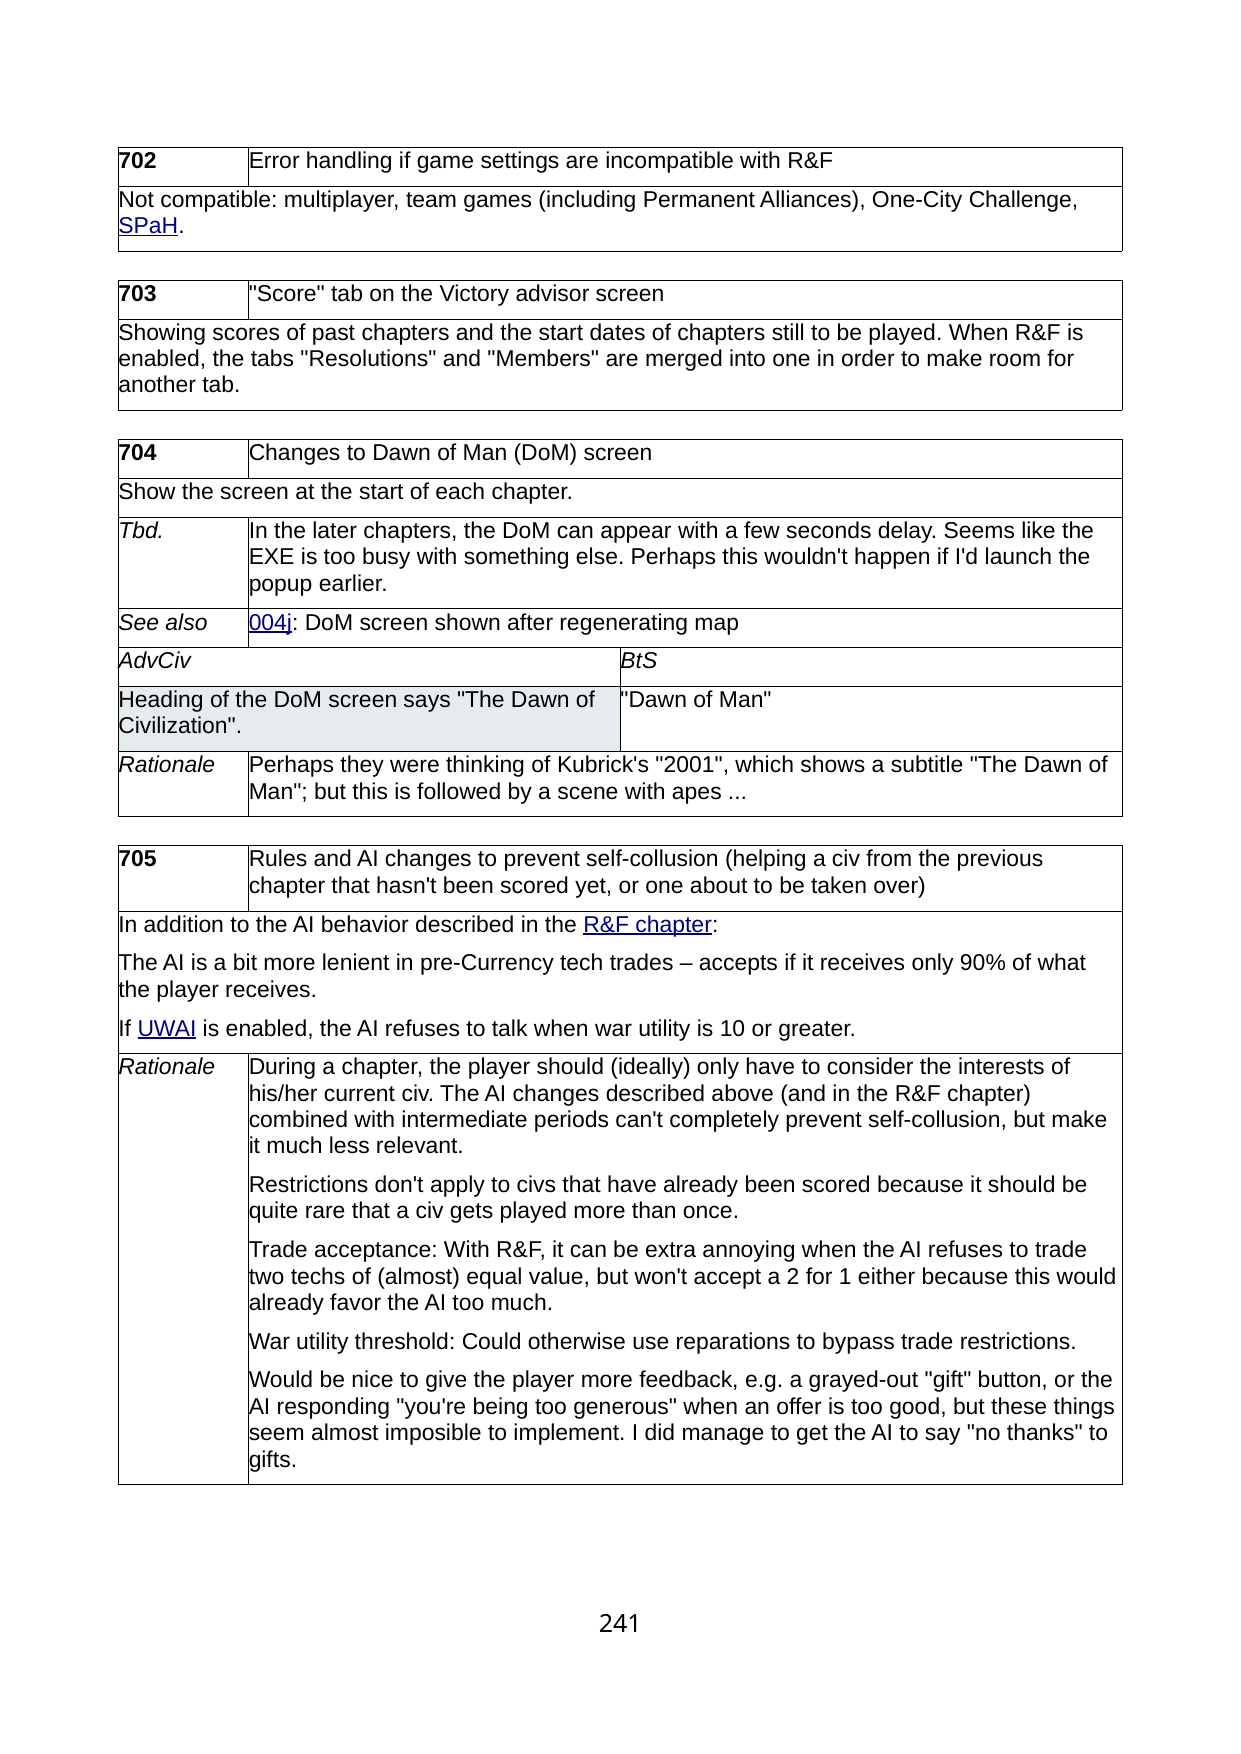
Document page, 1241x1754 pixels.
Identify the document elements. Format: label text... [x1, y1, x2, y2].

table_header Changes to Dawn of Man (DoM) screen [249, 440, 1122, 478]
table_cell 004j: DoM screen shown after regenerating map [249, 609, 1122, 647]
table_cell AdvCiv [119, 648, 620, 686]
table_header 704 [119, 440, 248, 478]
table_cell BtS [621, 648, 1122, 686]
table_cell See also [119, 609, 248, 647]
table_header Error handling if game settings are incompatible with R&F [249, 148, 1122, 186]
table_cell Perhaps they were thinking of Kubrick's "2001", which shows a subtitle "The Dawn of Man"; but this is followed by a scene with apes ... [249, 752, 1122, 816]
table_cell In the later chapters, the DoM can appear with a few seconds delay. Seems like the EXE is too busy with something else. Perhaps this wouldn't happen if I'd launch the popup earlier. [249, 518, 1122, 608]
table_cell During a chapter, the player should (ideally) only have to consider the interests of his/her current civ. The AI changes described above (and in the R&F chapter) combined with intermediate periods can't completely prevent self-collusion, but make it much less relevant. Restrictions don't apply to civs that have already been scored because it should be quite rare that a civ gets played more than once. Trade acceptance: With R&F, it can be extra annoying when the AI refuses to trade two techs of (almost) equal value, but won't accept a 2 for 1 either because this would already favor the AI too much. War utility threshold: Could otherwise use reparations to bypass trade restrictions. Would be nice to give the player more feedback, e.g. a grayed-out "gift" button, or the AI responding "you're being too generous" when an offer is too good, but these things seem almost imposible to implement. I did manage to get the AI to say "no thanks" to gifts. [249, 1054, 1122, 1484]
table_header Rules and AI changes to prevent self-collusion (helping a civ from the previous chapter that hasn't been scored yet, or one about to be taken over) [249, 846, 1122, 911]
table_cell Rationale [119, 752, 248, 816]
table_header 702 [119, 148, 248, 186]
table_header "Score" tab on the Victory advisor screen [249, 281, 1122, 319]
table_cell Not compatible: multiplayer, team games (including Permanent Alliances), One-City Challenge, SPaH. [119, 187, 1122, 251]
table_header 705 [119, 846, 248, 911]
table_cell Rationale [119, 1054, 248, 1484]
table_cell "Dawn of Man" [621, 687, 1122, 751]
table_cell Tbd. [119, 518, 248, 608]
table_cell Show the screen at the start of each chapter. [119, 479, 1122, 517]
table_cell Heading of the DoM screen says "The Dawn of Civilization". [119, 687, 620, 751]
table_cell Showing scores of past chapters and the start dates of chapters still to be played. When R&F is enabled, the tabs "Resolutions" and "Members" are merged into one in order to make room for another tab. [119, 320, 1122, 410]
table_header 703 [119, 281, 248, 319]
table_cell In addition to the AI behavior described in the R&F chapter: The AI is a bit more lenient in pre-Currency tech trades – accepts if it receives only 90% of what the player receives. If UWAI is enabled, the AI refuses to talk when war utility is 10 or greater. [119, 912, 1122, 1053]
